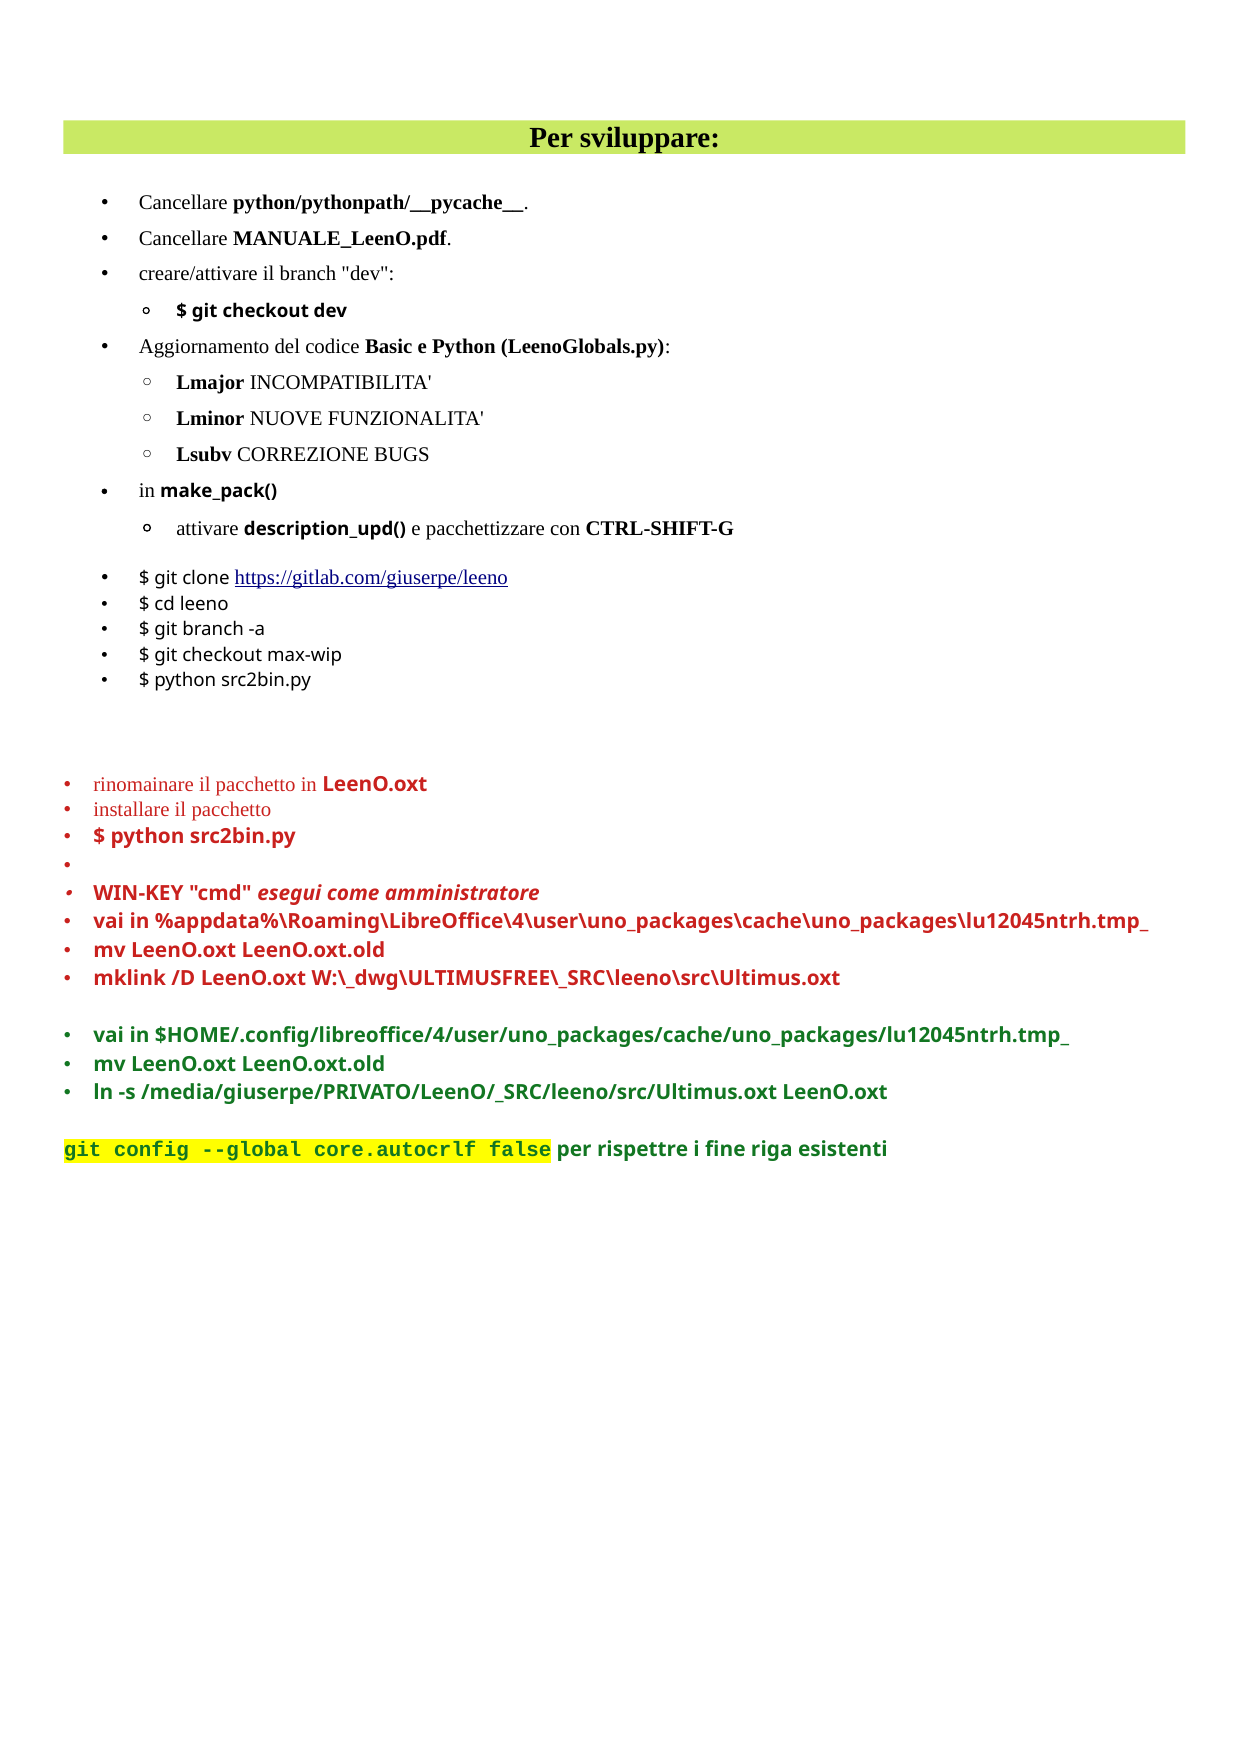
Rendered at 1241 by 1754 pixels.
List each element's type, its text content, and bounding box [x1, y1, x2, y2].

list ln -s /media/giuserpe/PRIVATO/LeenO/_SRC/leeno/src/Ultimus.oxt LeenO.oxt [63, 1077, 1185, 1106]
list Lmajor INCOMPATIBILITA' [138, 370, 1185, 394]
list $ git clone https://gitlab.com/giuserpe/leeno [101, 565, 1185, 590]
list $ python src2bin.py [63, 821, 1185, 850]
list WIN-KEY "cmd" esegui come amministratore [63, 878, 1185, 907]
list Lsubv CORREZIONE BUGS [138, 442, 1185, 466]
list Lminor NUOVE FUNZIONALITA' [138, 406, 1185, 430]
list $ git checkout max-wip [101, 641, 1185, 667]
list mv LeenO.oxt LeenO.oxt.old [63, 1049, 1185, 1077]
list Cancellare MANUALE_LeenO.pdf. [101, 226, 1185, 249]
list $ python src2bin.py [101, 667, 1185, 692]
list $ git branch -a [101, 616, 1185, 641]
list vai in %appdata%\Roaming\LibreOffice\4\user\uno_packages\cache\uno_packages\lu12045ntrh.tmp_ [63, 907, 1185, 935]
list Cancellare python/pythonpath/__pycache__. [101, 190, 1185, 214]
list installare il pacchetto [63, 797, 1185, 821]
list creare/attivare il branch "dev": [101, 261, 1185, 285]
text Per sviluppare: [63, 120, 1185, 154]
list $ cd leeno [101, 590, 1185, 616]
list $ git checkout dev [138, 297, 1185, 323]
list vai in $HOME/.config/libreoffice/4/user/uno_packages/cache/uno_packages/lu12045ntrh.tmp_ [63, 1020, 1185, 1049]
list mklink /D LeenO.oxt W:\_dwg\ULTIMUSFREE\_SRC\leeno\src\Ultimus.oxt [63, 963, 1185, 992]
list mv LeenO.oxt LeenO.oxt.old [63, 935, 1185, 963]
text git config --global core.autocrlf false per rispettre i fine riga esistenti [63, 1134, 1185, 1163]
list attivare description_upd() e pacchettizzare con CTRL-SHIFT-G [138, 515, 1185, 541]
list in make_pack() [101, 478, 1185, 503]
list Aggiornamento del codice Basic e Python (LeenoGlobals.py): [101, 334, 1185, 358]
list rinomainare il pacchetto in LeenO.oxt [63, 769, 1185, 797]
